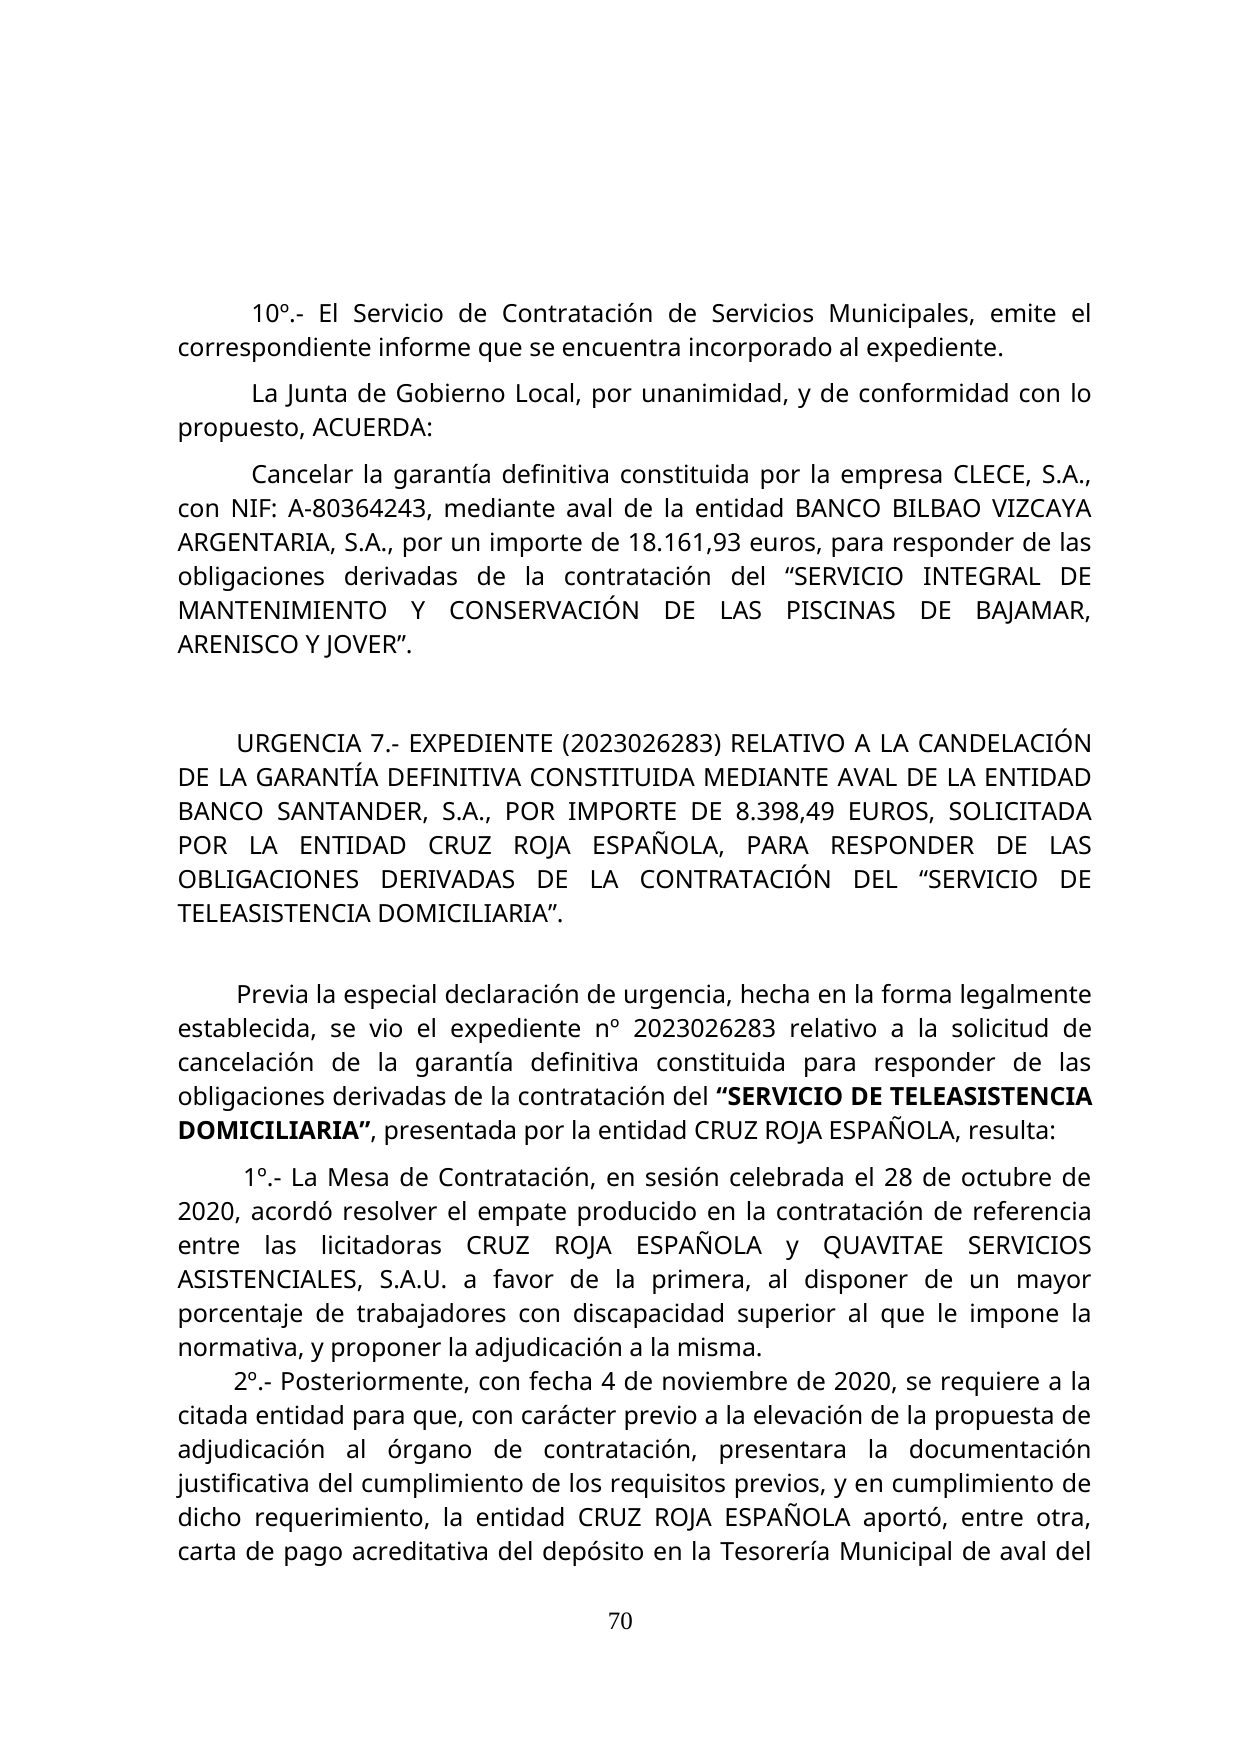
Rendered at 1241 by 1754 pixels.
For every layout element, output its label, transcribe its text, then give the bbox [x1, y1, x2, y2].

text 1º.- La Mesa de Contratación, en sesión celebrada el 28 de octubre de 2020, acordó resolver el empate producido en la contratación de referencia entre las licitadoras CRUZ ROJA ESPAÑOLA y QUAVITAE SERVICIOS ASISTENCIALES, S.A.U. a favor de la primera, al disponer de un mayor porcentaje de trabajadores con discapacidad superior al que le impone la normativa, y proponer la adjudicación a la misma. [177, 1159, 1093, 1364]
text Cancelar la garantía definitiva constituida por la empresa CLECE, S.A., con NIF: A-80364243, mediante aval de la entidad BANCO BILBAO VIZCAYA ARGENTARIA, S.A., por un importe de 18.161,93 euros, para responder de las obligaciones derivadas de la contratación del “SERVICIO INTEGRAL DE MANTENIMIENTO Y CONSERVACIÓN DE LAS PISCINAS DE BAJAMAR, ARENISCO Y JOVER”. [177, 457, 1093, 661]
text Previa la especial declaración de urgencia, hecha en la forma legalmente establecida, se vio el expediente nº 2023026283 relativo a la solicitud de cancelación de la garantía definitiva constituida para responder de las obligaciones derivadas de la contratación del “SERVICIO DE TELEASISTENCIA DOMICILIARIA”, presentada por la entidad CRUZ ROJA ESPAÑOLA, resulta: [177, 977, 1093, 1147]
text La Junta de Gobierno Local, por unanimidad, y de conformidad con lo propuesto, ACUERDA: [177, 376, 1093, 444]
text 10º.- El Servicio de Contratación de Servicios Municipales, emite el correspondiente informe que se encuentra incorporado al expediente. [177, 295, 1093, 363]
text URGENCIA 7.- EXPEDIENTE (2023026283) RELATIVO A LA CANDELACIÓN DE LA GARANTÍA DEFINITIVA CONSTITUIDA MEDIANTE AVAL DE LA ENTIDAD BANCO SANTANDER, S.A., POR IMPORTE DE 8.398,49 EUROS, SOLICITADA POR LA ENTIDAD CRUZ ROJA ESPAÑOLA, PARA RESPONDER DE LAS OBLIGACIONES DERIVADAS DE LA CONTRATACIÓN DEL “SERVICIO DE TELEASISTENCIA DOMICILIARIA”. [177, 726, 1093, 930]
text 2º.- Posteriormente, con fecha 4 de noviembre de 2020, se requiere a la citada entidad para que, con carácter previo a la elevación de la propuesta de adjudicación al órgano de contratación, presentara la documentación justificativa del cumplimiento de los requisitos previos, y en cumplimiento de dicho requerimiento, la entidad CRUZ ROJA ESPAÑOLA aportó, entre otra, carta de pago acreditativa del depósito en la Tesorería Municipal de aval del [177, 1364, 1093, 1568]
